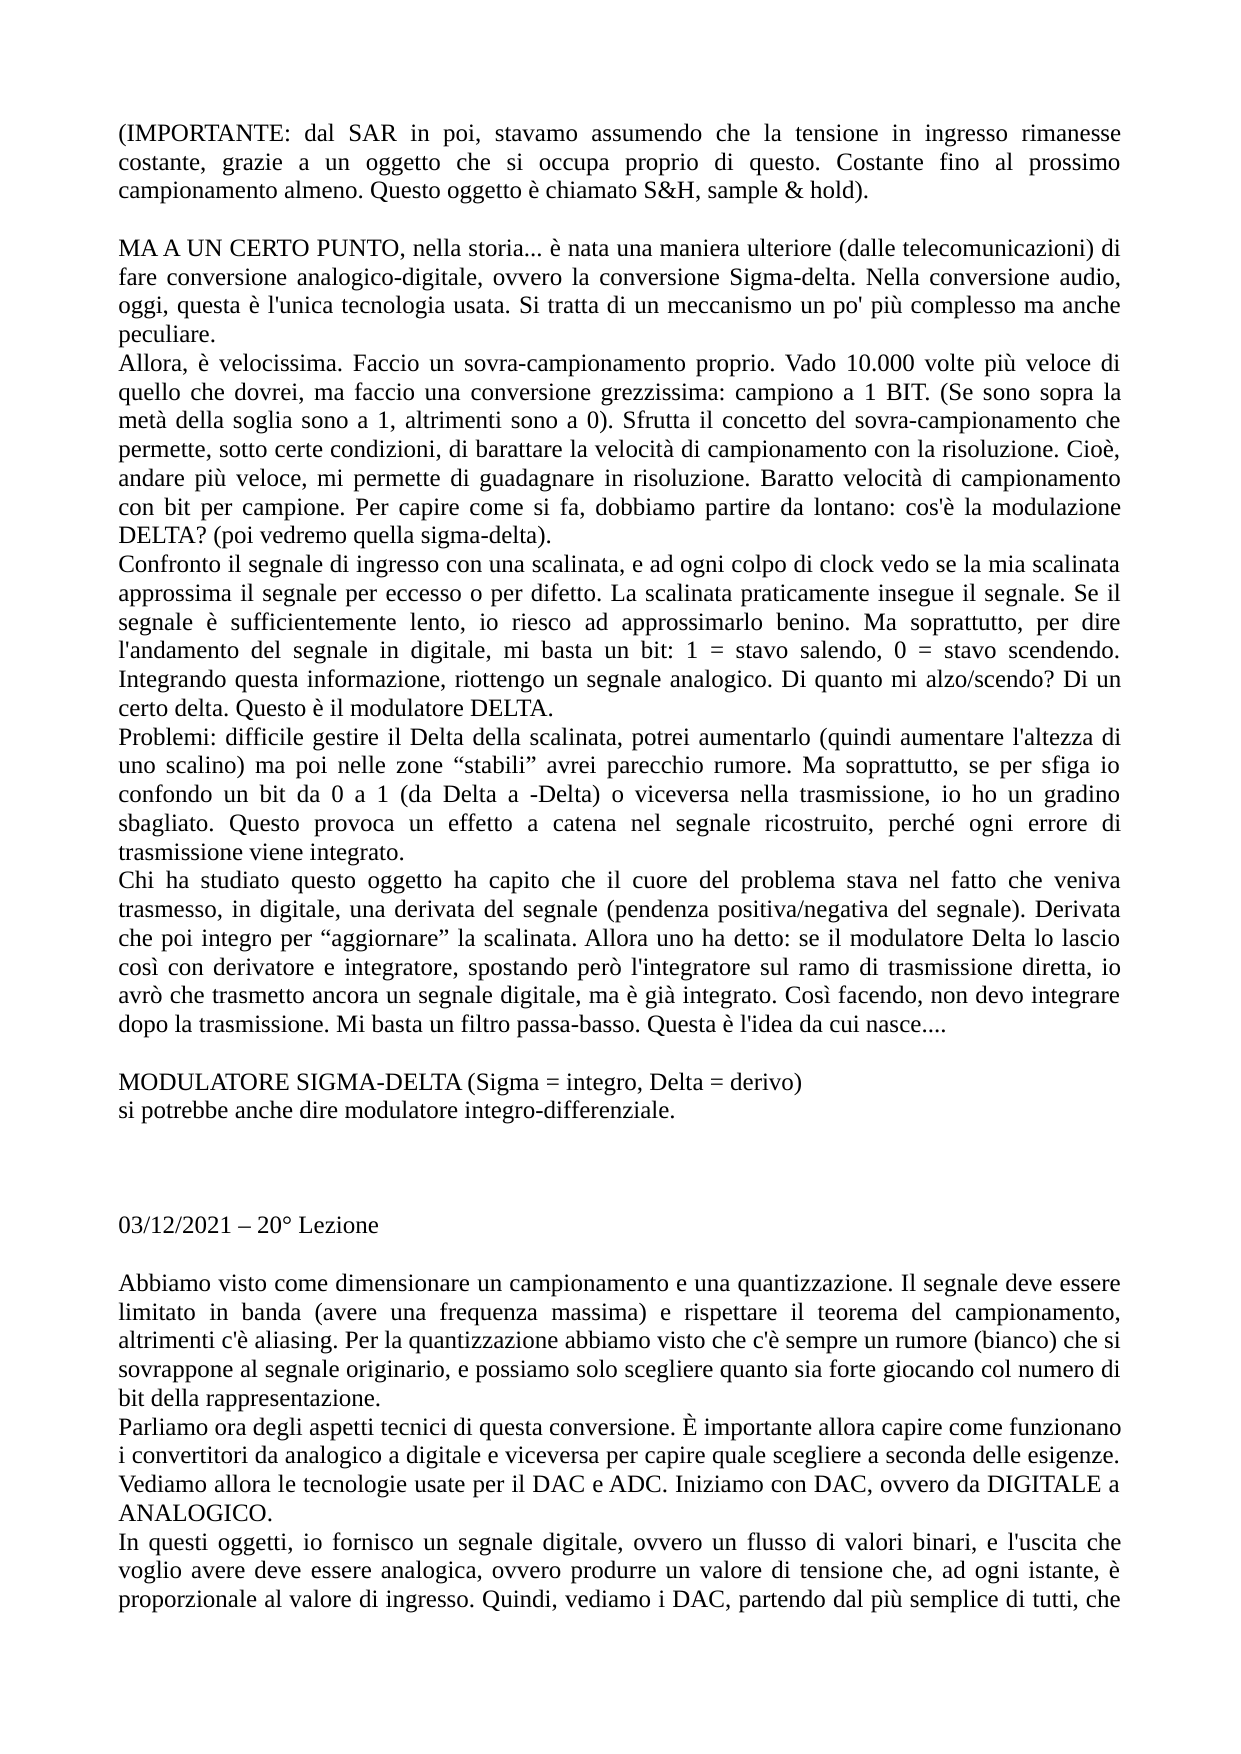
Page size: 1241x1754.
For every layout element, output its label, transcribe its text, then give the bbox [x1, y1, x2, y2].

text Allora, è velocissima. Faccio un sovra-campionamento proprio. Vado 10.000 volte più veloce di quello che dovrei, ma faccio una conversione grezzissima: campiono a 1 BIT. (Se sono sopra la metà della soglia sono a 1, altrimenti sono a 0). Sfrutta il concetto del sovra-campionamento che permette, sotto certe condizioni, di barattare la velocità di campionamento con la risoluzione. Cioè, andare più veloce, mi permette di guadagnare in risoluzione. Baratto velocità di campionamento con bit per campione. Per capire come si fa, dobbiamo partire da lontano: cos'è la modulazione DELTA? (poi vedremo quella sigma-delta). [118, 348, 1122, 549]
text MODULATORE SIGMA-DELTA (Sigma = integro, Delta = derivo) [118, 1067, 1122, 1096]
text 03/12/2021 – 20° Lezione [118, 1211, 1122, 1239]
text Parliamo ora degli aspetti tecnici di questa conversione. È importante allora capire come funzionano i convertitori da analogico a digitale e viceversa per capire quale scegliere a seconda delle esigenze. Vediamo allora le tecnologie usate per il DAC e ADC. Iniziamo con DAC, ovvero da DIGITALE a ANALOGICO. [118, 1412, 1122, 1527]
text In questi oggetti, io fornisco un segnale digitale, ovvero un flusso di valori binari, e l'uscita che voglio avere deve essere analogica, ovvero produrre un valore di tensione che, ad ogni istante, è proporzionale al valore di ingresso. Quindi, vediamo i DAC, partendo dal più semplice di tutti, che [118, 1527, 1122, 1613]
text Chi ha studiato questo oggetto ha capito che il cuore del problema stava nel fatto che veniva trasmesso, in digitale, una derivata del segnale (pendenza positiva/negativa del segnale). Derivata che poi integro per “aggiornare” la scalinata. Allora uno ha detto: se il modulatore Delta lo lascio così con derivatore e integratore, spostando però l'integratore sul ramo di trasmissione diretta, io avrò che trasmetto ancora un segnale digitale, ma è già integrato. Così facendo, non devo integrare dopo la trasmissione. Mi basta un filtro passa-basso. Questa è l'idea da cui nasce.... [118, 866, 1122, 1038]
text Problemi: difficile gestire il Delta della scalinata, potrei aumentarlo (quindi aumentare l'altezza di uno scalino) ma poi nelle zone “stabili” avrei parecchio rumore. Ma soprattutto, se per sfiga io confondo un bit da 0 a 1 (da Delta a -Delta) o viceversa nella trasmissione, io ho un gradino sbagliato. Questo provoca un effetto a catena nel segnale ricostruito, perché ogni errore di trasmissione viene integrato. [118, 722, 1122, 866]
text (IMPORTANTE: dal SAR in poi, stavamo assumendo che la tensione in ingresso rimanesse costante, grazie a un oggetto che si occupa proprio di questo. Costante fino al prossimo campionamento almeno. Questo oggetto è chiamato S&H, sample & hold). [118, 118, 1122, 204]
text si potrebbe anche dire modulatore integro-differenziale. [118, 1096, 1122, 1124]
text MA A UN CERTO PUNTO, nella storia... è nata una maniera ulteriore (dalle telecomunicazioni) di fare conversione analogico-digitale, ovvero la conversione Sigma-delta. Nella conversione audio, oggi, questa è l'unica tecnologia usata. Si tratta di un meccanismo un po' più complesso ma anche peculiare. [118, 233, 1122, 348]
text Abbiamo visto come dimensionare un campionamento e una quantizzazione. Il segnale deve essere limitato in banda (avere una frequenza massima) e rispettare il teorema del campionamento, altrimenti c'è aliasing. Per la quantizzazione abbiamo visto che c'è sempre un rumore (bianco) che si sovrappone al segnale originario, e possiamo solo scegliere quanto sia forte giocando col numero di bit della rappresentazione. [118, 1268, 1122, 1412]
text Confronto il segnale di ingresso con una scalinata, e ad ogni colpo di clock vedo se la mia scalinata approssima il segnale per eccesso o per difetto. La scalinata praticamente insegue il segnale. Se il segnale è sufficientemente lento, io riesco ad approssimarlo benino. Ma soprattutto, per dire l'andamento del segnale in digitale, mi basta un bit: 1 = stavo salendo, 0 = stavo scendendo. Integrando questa informazione, riottengo un segnale analogico. Di quanto mi alzo/scendo? Di un certo delta. Questo è il modulatore DELTA. [118, 549, 1122, 722]
